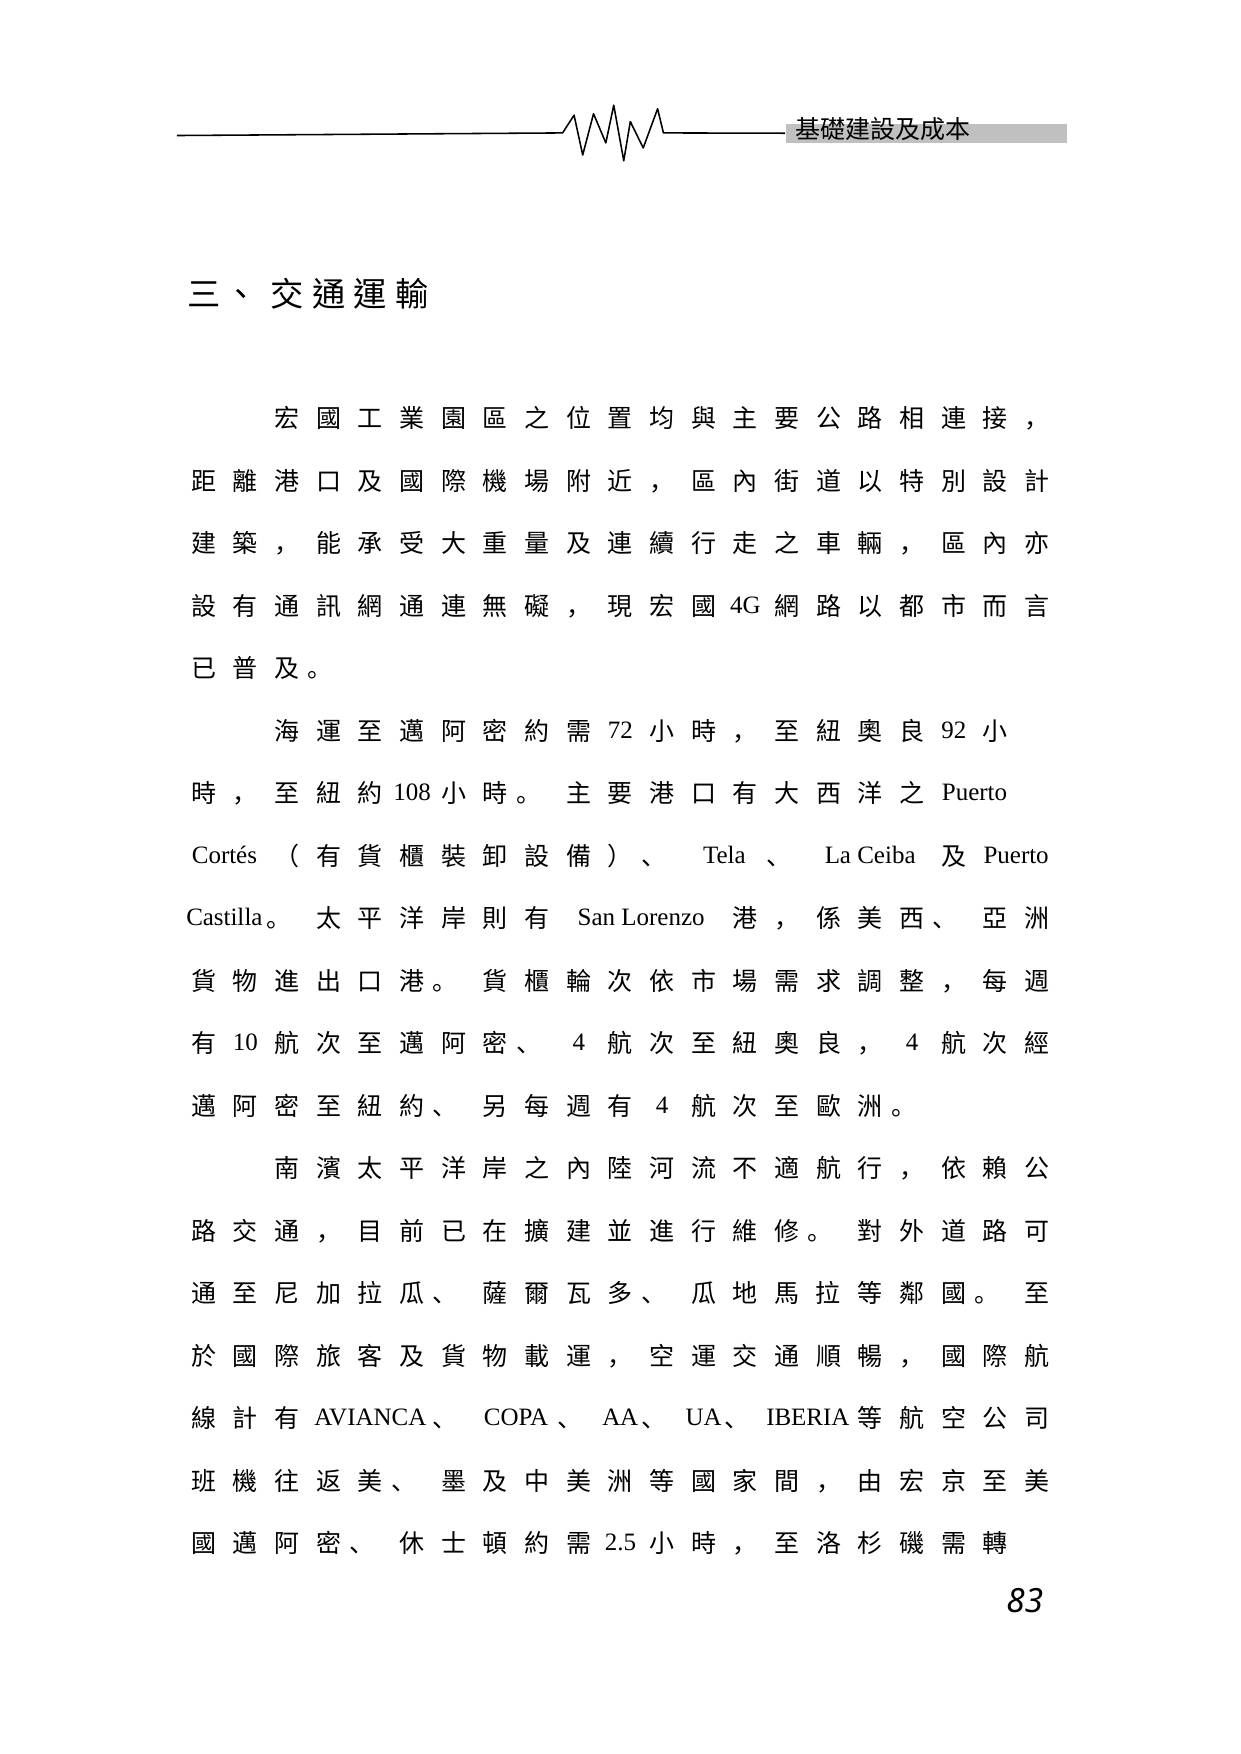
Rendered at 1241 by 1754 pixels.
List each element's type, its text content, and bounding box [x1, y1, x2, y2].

text 宏國工業園區之位置均與主要公路相連接，距離港口及國際機場附近，區內街道以特別設計建築，能承受大重量及連續行走之車輛，區內亦設有通訊網通連無礙，現宏國4G網路以都市而言已普及。 [183, 375, 1058, 688]
text 海運至邁阿密約需72小時，至紐奧良92小時，至紐約108小時。主要港口有大西洋之Puerto Cortés（有貨櫃裝卸設備）、Tela、La Ceiba及Puerto Castilla。太平洋岸則有San Lorenzo港，係美西、亞洲貨物進出口港。貨櫃輪次依市場需求調整，每週有10航次至邁阿密、4航次至紐奧良，4航次經邁阿密至紐約、另每週有4航次至歐洲。 [183, 688, 1058, 1125]
text 南濱太平洋岸之內陸河流不適航行，依賴公路交通，目前已在擴建並進行維修。對外道路可通至尼加拉瓜、薩爾瓦多、瓜地馬拉等鄰國。至於國際旅客及貨物載運，空運交通順暢，國際航線計有AVIANCA、COPA、AA、UA、IBERIA等航空公司班機往返美、墨及中美洲等國家間，由宏京至美國邁阿密、休士頓約需2.5小時，至洛杉磯需轉 [183, 1125, 1058, 1563]
text 三、交通運輸 [183, 250, 1058, 313]
